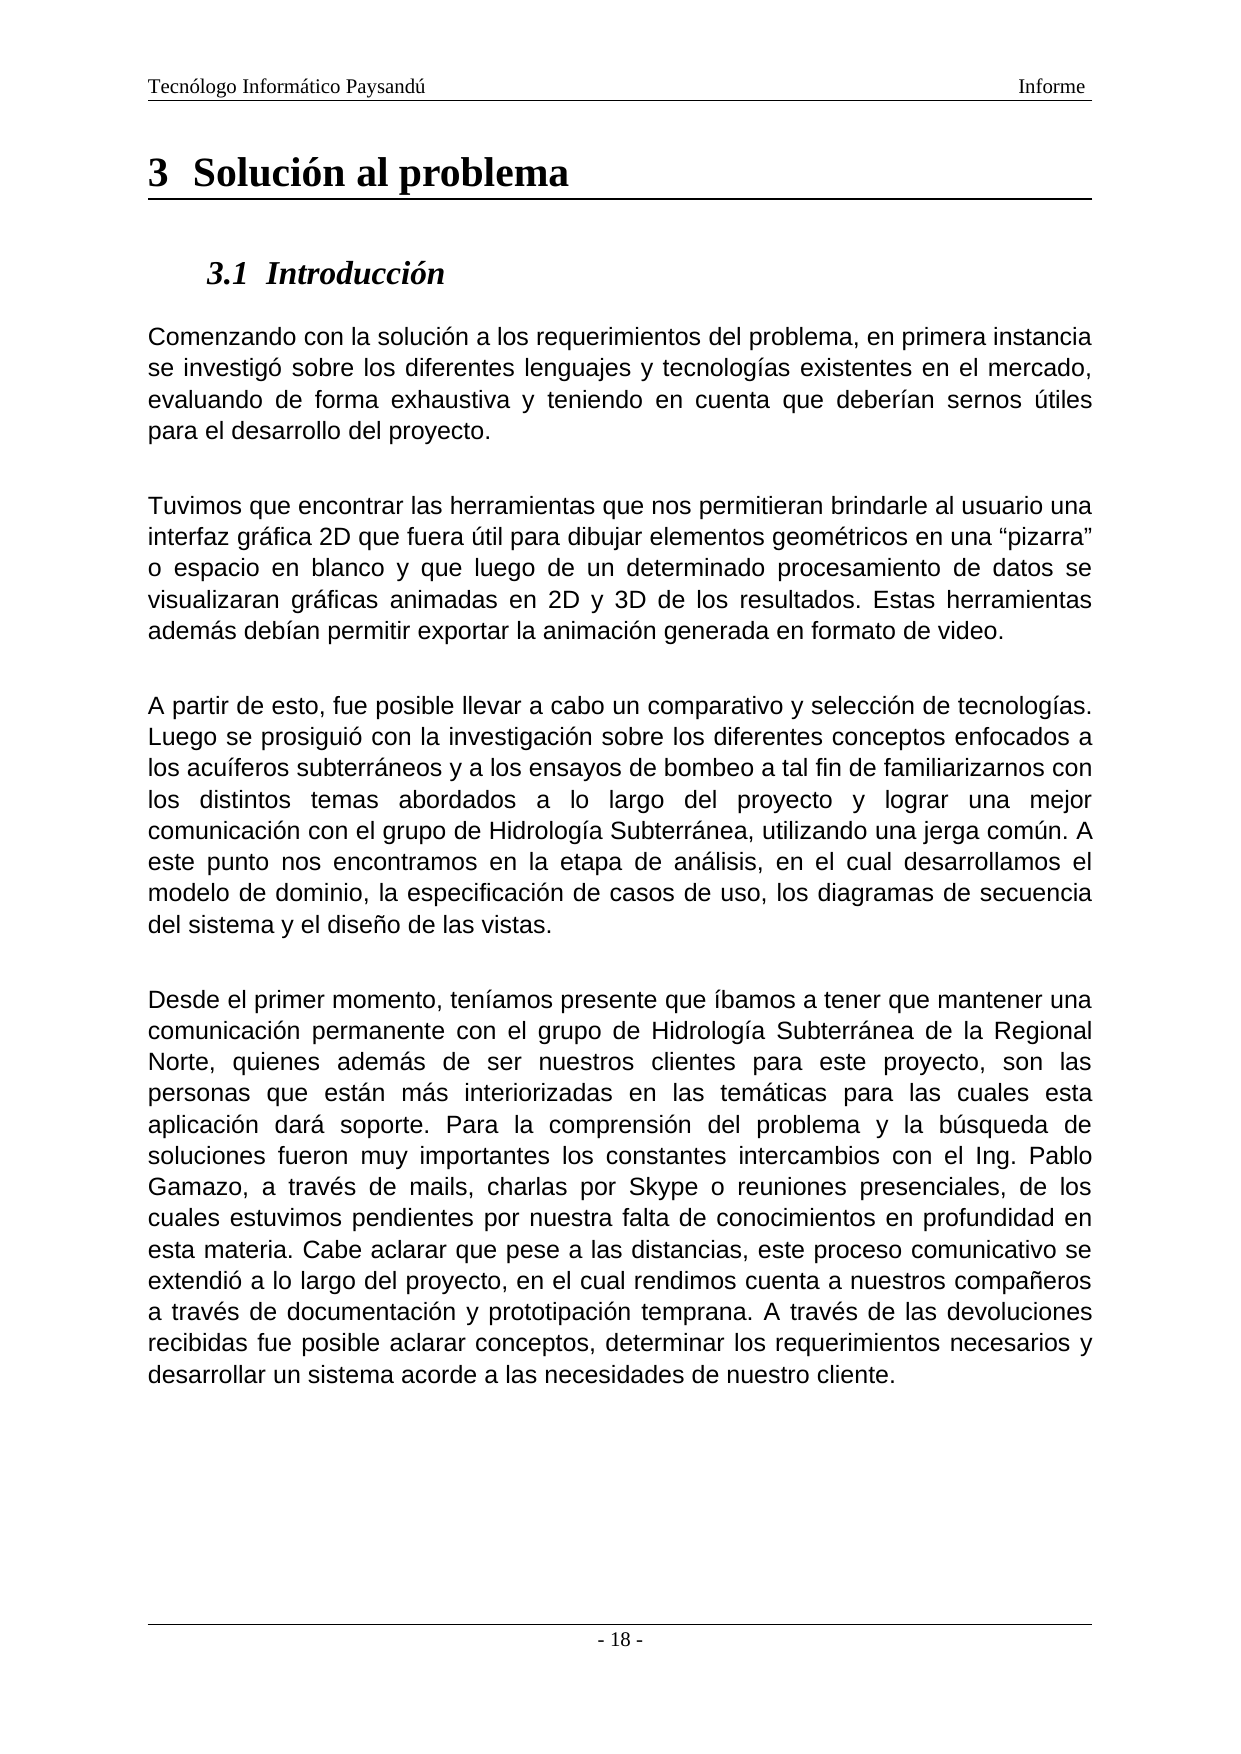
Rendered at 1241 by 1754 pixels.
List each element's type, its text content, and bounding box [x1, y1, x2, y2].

subtitle Introducción [207, 253, 1092, 292]
text A partir de esto, fue posible llevar a cabo un comparativo y selección de tecnologías. Luego se prosiguió con la investigación sobre los diferentes conceptos enfocados a los acuíferos subterráneos y a los ensayos de bombeo a tal fin de familiarizarnos con los distintos temas abordados a lo largo del proyecto y lograr una mejor comunicación con el grupo de Hidrología Subterránea, utilizando una jerga común. A este punto nos encontramos en la etapa de análisis, en el cual desarrollamos el modelo de dominio, la especificación de casos de uso, los diagramas de secuencia del sistema y el diseño de las vistas. [148, 689, 1092, 939]
text Desde el primer momento, teníamos presente que íbamos a tener que mantener una comunicación permanente con el grupo de Hidrología Subterránea de la Regional Norte, quienes además de ser nuestros clientes para este proyecto, son las personas que están más interiorizadas en las temáticas para las cuales esta aplicación dará soporte. Para la comprensión del problema y la búsqueda de soluciones fueron muy importantes los constantes intercambios con el Ing. Pablo Gamazo, a través de mails, charlas por Skype o reuniones presenciales, de los cuales estuvimos pendientes por nuestra falta de conocimientos en profundidad en esta materia. Cabe aclarar que pese a las distancias, este proceso comunicativo se extendió a lo largo del proyecto, en el cual rendimos cuenta a nuestros compañeros a través de documentación y prototipación temprana. A través de las devoluciones recibidas fue posible aclarar conceptos, determinar los requerimientos necesarios y desarrollar un sistema acorde a las necesidades de nuestro cliente. [148, 983, 1092, 1389]
text Comenzando con la solución a los requerimientos del problema, en primera instancia se investigó sobre los diferentes lenguajes y tecnologías existentes en el mercado, evaluando de forma exhaustiva y teniendo en cuenta que deberían sernos útiles para el desarrollo del proyecto. [148, 321, 1092, 446]
text Tuvimos que encontrar las herramientas que nos permitieran brindarle al usuario una interfaz gráfica 2D que fuera útil para dibujar elementos geométricos en una “pizarra” o espacio en blanco y que luego de un determinado procesamiento de datos se visualizaran gráficas animadas en 2D y 3D de los resultados. Estas herramientas además debían permitir exportar la animación generada en formato de video. [148, 489, 1092, 646]
subtitle Solución al problema [148, 148, 1092, 198]
